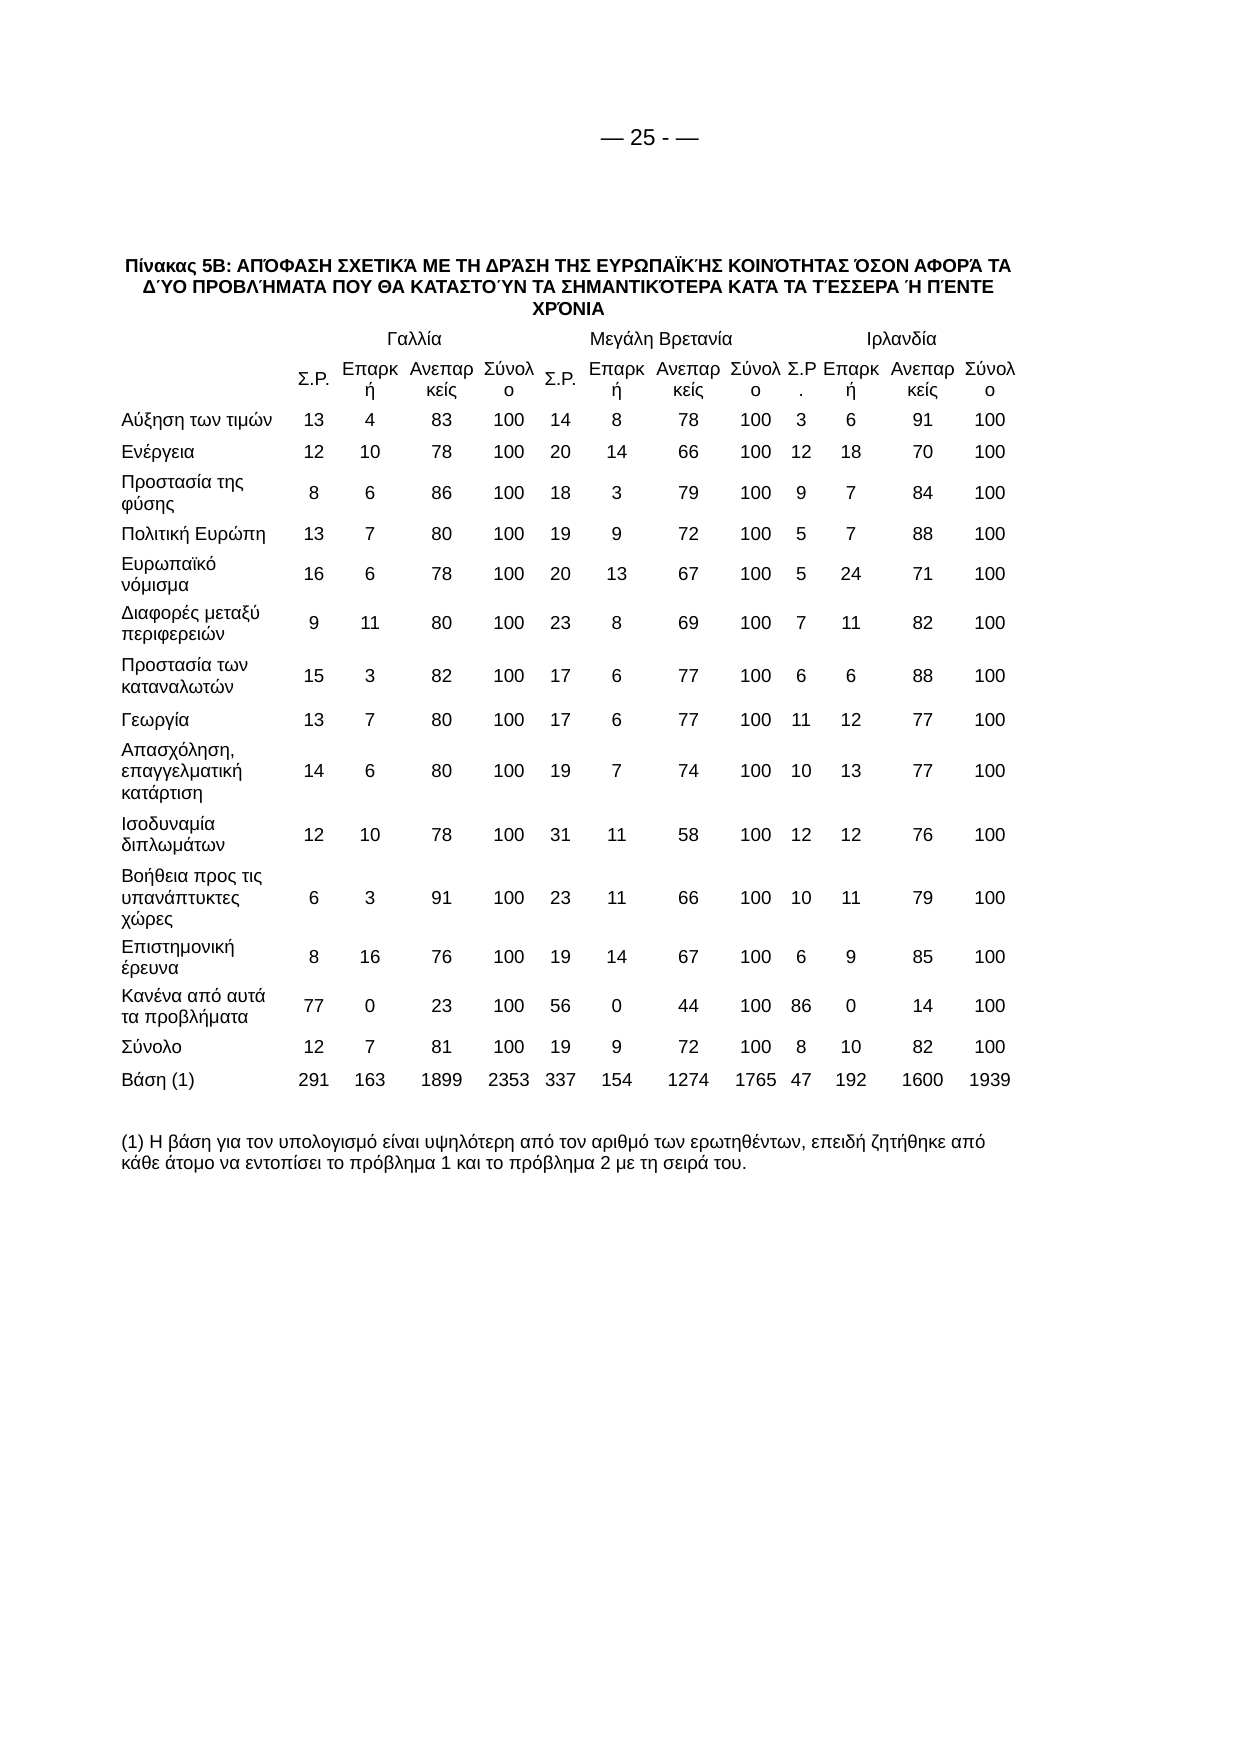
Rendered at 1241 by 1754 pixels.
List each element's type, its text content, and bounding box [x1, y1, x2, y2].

table_cell 76 [403, 933, 480, 982]
table_cell 24 [818, 550, 884, 598]
table_cell 100 [961, 736, 1019, 806]
table_cell 77 [291, 982, 336, 1031]
table_cell 10 [818, 1031, 884, 1063]
table_cell 100 [480, 550, 538, 598]
table_cell 100 [727, 550, 784, 598]
table_cell 100 [480, 1031, 538, 1063]
table_cell 7 [336, 703, 403, 736]
table_cell 11 [818, 599, 884, 647]
table_cell 14 [583, 933, 650, 982]
table_cell 100 [727, 436, 784, 468]
table_cell Προστασία των καταναλωτών [118, 648, 291, 703]
table_cell [118, 322, 291, 354]
table_cell 11 [583, 806, 650, 862]
table_cell Επιστημονική έρευνα [118, 933, 291, 982]
table_cell [727, 1095, 784, 1128]
table_cell 12 [785, 806, 817, 862]
table_cell 3 [336, 862, 403, 933]
table_cell 12 [818, 806, 884, 862]
table_cell Σύνολο [727, 355, 784, 403]
table_cell 1274 [650, 1063, 727, 1095]
table_cell 7 [818, 517, 884, 549]
table_cell 80 [403, 517, 480, 549]
table_cell Κανένα από αυτά τα προβλήματα [118, 982, 291, 1031]
table_cell 100 [727, 933, 784, 982]
table_cell 66 [650, 436, 727, 468]
table_cell 80 [403, 736, 480, 806]
table_cell 154 [583, 1063, 650, 1095]
table_cell 9 [818, 933, 884, 982]
table_cell 12 [291, 1031, 336, 1063]
table_cell 85 [884, 933, 961, 982]
table_cell 78 [403, 436, 480, 468]
table_cell 13 [291, 703, 336, 736]
table_cell 6 [291, 862, 336, 933]
table_cell Σύνολο [480, 355, 538, 403]
table_cell 7 [785, 599, 817, 647]
table_cell 100 [961, 703, 1019, 736]
table_cell Σύνολο [961, 355, 1019, 403]
table_cell 70 [884, 436, 961, 468]
table_cell 13 [818, 736, 884, 806]
table_cell 6 [336, 550, 403, 598]
table_cell 16 [291, 550, 336, 598]
table_cell 100 [480, 933, 538, 982]
table_cell Ανεπαρκείς [403, 355, 480, 403]
table_cell [118, 355, 291, 403]
table_cell Διαφορές μεταξύ περιφερειών [118, 599, 291, 647]
table_cell 72 [650, 1031, 727, 1063]
table_cell [336, 1095, 403, 1128]
table_cell 1899 [403, 1063, 480, 1095]
table_cell 14 [583, 436, 650, 468]
table_cell 17 [538, 703, 583, 736]
table_cell 1939 [961, 1063, 1019, 1095]
table_cell 7 [818, 468, 884, 517]
table_cell 31 [538, 806, 583, 862]
table_cell Σ.Ρ. [291, 355, 336, 403]
table_cell 83 [403, 404, 480, 436]
table_cell 100 [480, 436, 538, 468]
table_cell Σ.Ρ. [785, 355, 817, 403]
table_cell 100 [727, 982, 784, 1031]
table_cell 12 [818, 703, 884, 736]
table_cell 3 [336, 648, 403, 703]
table_cell 78 [403, 550, 480, 598]
table_cell 100 [727, 517, 784, 549]
table_cell 80 [403, 599, 480, 647]
table_cell 20 [538, 436, 583, 468]
table_cell 88 [884, 517, 961, 549]
table_cell Ενέργεια [118, 436, 291, 468]
table_cell 100 [961, 550, 1019, 598]
table_cell 79 [884, 862, 961, 933]
table_cell Επαρκή [818, 355, 884, 403]
table_cell Πολιτική Ευρώπη [118, 517, 291, 549]
table_cell 47 [785, 1063, 817, 1095]
table_cell Γαλλία [291, 322, 538, 354]
table_cell 8 [583, 404, 650, 436]
table_cell 69 [650, 599, 727, 647]
table_cell 10 [785, 736, 817, 806]
table_cell [785, 1095, 817, 1128]
table_cell [961, 1095, 1019, 1128]
table_cell Προστασία της φύσης [118, 468, 291, 517]
table_cell 11 [336, 599, 403, 647]
table_cell Γεωργία [118, 703, 291, 736]
table_cell 5 [785, 550, 817, 598]
table_cell 77 [650, 703, 727, 736]
table_cell 18 [818, 436, 884, 468]
table_cell 3 [785, 404, 817, 436]
table_cell 72 [650, 517, 727, 549]
table_cell [480, 1095, 538, 1128]
table_cell 19 [538, 736, 583, 806]
table_cell Σ.Ρ. [538, 355, 583, 403]
table_cell 9 [291, 599, 336, 647]
table_cell 100 [727, 862, 784, 933]
table_cell 81 [403, 1031, 480, 1063]
table_cell 337 [538, 1063, 583, 1095]
table_cell Βοήθεια προς τις υπανάπτυκτες χώρες [118, 862, 291, 933]
table_cell 23 [538, 599, 583, 647]
table_cell 100 [961, 862, 1019, 933]
table_cell 100 [727, 599, 784, 647]
table_cell 0 [336, 982, 403, 1031]
table_cell 100 [480, 517, 538, 549]
table_cell 86 [785, 982, 817, 1031]
table_cell 100 [961, 933, 1019, 982]
table_cell 56 [538, 982, 583, 1031]
table_cell 100 [480, 404, 538, 436]
table_cell 15 [291, 648, 336, 703]
table_cell 8 [785, 1031, 817, 1063]
table_cell 9 [583, 517, 650, 549]
table_header Πίνακας 5Β: ΑΠΌΦΑΣΗ ΣΧΕΤΙΚΆ ΜΕ ΤΗ ΔΡΆΣΗ ΤΗΣ ΕΥΡΩΠΑΪΚΉΣ ΚΟΙΝΌΤΗΤΑΣ ΌΣΟΝ ΑΦΟΡΆ ΤΑ ΔΎΟ ΠΡΟΒΛΉΜΑΤΑ ΠΟΥ ΘΑ ΚΑΤΑΣΤΟΎΝ ΤΑ ΣΗΜΑΝΤΙΚΌΤΕΡΑ ΚΑΤΆ ΤΑ ΤΈΣΣΕΡΑ Ή ΠΈΝΤΕ ΧΡΌΝΙΑ [118, 252, 1019, 322]
table_cell 100 [727, 806, 784, 862]
table_cell 2353 [480, 1063, 538, 1095]
table_cell 11 [785, 703, 817, 736]
table_cell 100 [961, 648, 1019, 703]
table_cell 100 [480, 862, 538, 933]
table_cell 7 [336, 1031, 403, 1063]
table_cell 86 [403, 468, 480, 517]
table_cell 20 [538, 550, 583, 598]
table_cell 91 [403, 862, 480, 933]
table_cell 74 [650, 736, 727, 806]
table_cell 11 [583, 862, 650, 933]
table_cell [650, 1095, 727, 1128]
table_cell (1) Η βάση για τον υπολογισμό είναι υψηλότερη από τον αριθμό των ερωτηθέντων, επειδή ζητήθηκε από κάθε άτομο να εντοπίσει το πρόβλημα 1 και το πρόβλημα 2 με τη σειρά του. [118, 1128, 1019, 1177]
table_cell 16 [336, 933, 403, 982]
table_cell 1600 [884, 1063, 961, 1095]
table_cell 10 [336, 806, 403, 862]
table_cell 100 [961, 599, 1019, 647]
table_cell 100 [727, 1031, 784, 1063]
table_cell 84 [884, 468, 961, 517]
table_cell 13 [291, 517, 336, 549]
table_cell 71 [884, 550, 961, 598]
table_cell 12 [785, 436, 817, 468]
table_cell 100 [480, 648, 538, 703]
table_cell 80 [403, 703, 480, 736]
table_cell 192 [818, 1063, 884, 1095]
table_cell Ευρωπαϊκό νόμισμα [118, 550, 291, 598]
table_cell 58 [650, 806, 727, 862]
table_cell 6 [336, 468, 403, 517]
table_cell 67 [650, 550, 727, 598]
table_cell 291 [291, 1063, 336, 1095]
table_cell 14 [291, 736, 336, 806]
table_cell 44 [650, 982, 727, 1031]
table_cell Επαρκή [336, 355, 403, 403]
table_cell 67 [650, 933, 727, 982]
table_cell 88 [884, 648, 961, 703]
table_cell Βάση (1) [118, 1063, 291, 1095]
table_cell 77 [884, 736, 961, 806]
table_cell 23 [403, 982, 480, 1031]
table_cell [884, 1095, 961, 1128]
table_cell 17 [538, 648, 583, 703]
table_cell Ανεπαρκείς [884, 355, 961, 403]
table_cell 8 [291, 468, 336, 517]
table_cell 3 [583, 468, 650, 517]
table_cell 100 [727, 468, 784, 517]
table_cell 0 [583, 982, 650, 1031]
table_cell 0 [818, 982, 884, 1031]
table_cell [538, 1095, 583, 1128]
table_cell 100 [480, 703, 538, 736]
table_cell 6 [785, 933, 817, 982]
table_cell 82 [884, 1031, 961, 1063]
table_cell 6 [785, 648, 817, 703]
table_cell 14 [884, 982, 961, 1031]
table_cell 6 [336, 736, 403, 806]
table_cell 12 [291, 806, 336, 862]
table_cell 18 [538, 468, 583, 517]
table_cell [118, 1095, 291, 1128]
table_cell 8 [583, 599, 650, 647]
table_cell Ιρλανδία [785, 322, 1019, 354]
table_cell 13 [291, 404, 336, 436]
table_cell 5 [785, 517, 817, 549]
table_cell Επαρκή [583, 355, 650, 403]
table_cell 78 [403, 806, 480, 862]
table_cell 14 [538, 404, 583, 436]
table_cell Ανεπαρκείς [650, 355, 727, 403]
table_cell 19 [538, 517, 583, 549]
table_cell [291, 1095, 336, 1128]
table_cell 6 [818, 404, 884, 436]
table_cell 100 [480, 468, 538, 517]
table_cell 10 [336, 436, 403, 468]
table_cell 100 [727, 736, 784, 806]
table_cell 100 [480, 736, 538, 806]
table_cell 19 [538, 1031, 583, 1063]
table_cell 9 [785, 468, 817, 517]
table_cell 6 [583, 703, 650, 736]
table_cell 8 [291, 933, 336, 982]
table_cell 100 [961, 517, 1019, 549]
table_cell 79 [650, 468, 727, 517]
table_cell 19 [538, 933, 583, 982]
table_cell [403, 1095, 480, 1128]
table_cell 6 [818, 648, 884, 703]
table_cell 100 [480, 982, 538, 1031]
table_cell 82 [403, 648, 480, 703]
table_cell Μεγάλη Βρετανία [538, 322, 784, 354]
table_cell 100 [961, 436, 1019, 468]
table_cell 7 [583, 736, 650, 806]
table_cell 11 [818, 862, 884, 933]
table_cell Ισοδυναμία διπλωμάτων [118, 806, 291, 862]
table_cell 100 [727, 404, 784, 436]
table_cell 91 [884, 404, 961, 436]
table_cell 12 [291, 436, 336, 468]
table_cell 78 [650, 404, 727, 436]
table_cell 77 [884, 703, 961, 736]
table_cell Απασχόληση, επαγγελματική κατάρτιση [118, 736, 291, 806]
table_cell 163 [336, 1063, 403, 1095]
table_cell 6 [583, 648, 650, 703]
table_cell 13 [583, 550, 650, 598]
table_cell 66 [650, 862, 727, 933]
table_cell 100 [727, 648, 784, 703]
table_cell 100 [727, 703, 784, 736]
table_cell 77 [650, 648, 727, 703]
table_cell 100 [961, 468, 1019, 517]
table_cell 76 [884, 806, 961, 862]
table_cell 100 [480, 806, 538, 862]
table_cell 100 [961, 806, 1019, 862]
table_cell Σύνολο [118, 1031, 291, 1063]
table_cell [583, 1095, 650, 1128]
table_cell 1765 [727, 1063, 784, 1095]
table_cell [818, 1095, 884, 1128]
table_cell 100 [480, 599, 538, 647]
table_cell 9 [583, 1031, 650, 1063]
table_cell 100 [961, 404, 1019, 436]
table_cell 82 [884, 599, 961, 647]
table_cell 23 [538, 862, 583, 933]
table_cell 10 [785, 862, 817, 933]
table_cell Αύξηση των τιμών [118, 404, 291, 436]
table_cell 100 [961, 982, 1019, 1031]
table_cell 7 [336, 517, 403, 549]
table_cell 100 [961, 1031, 1019, 1063]
table_cell 4 [336, 404, 403, 436]
